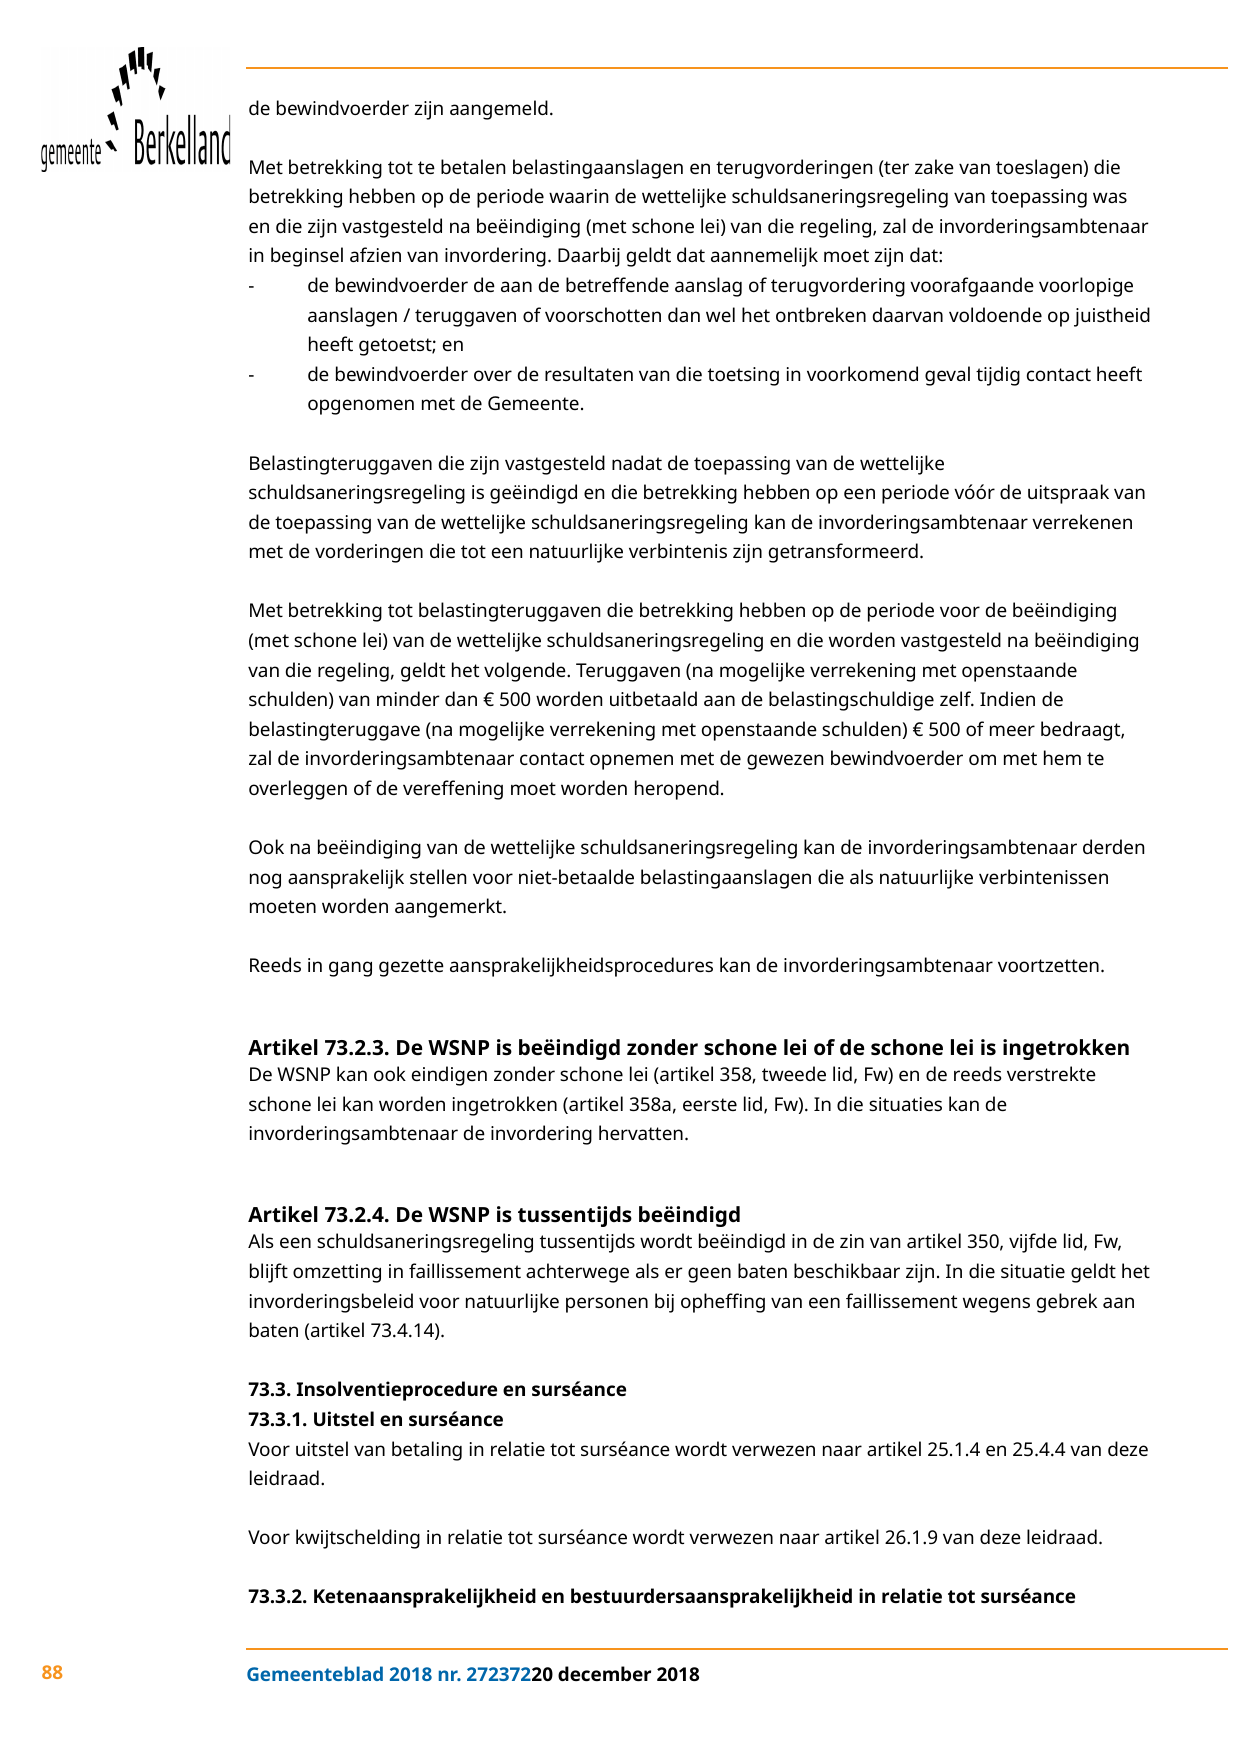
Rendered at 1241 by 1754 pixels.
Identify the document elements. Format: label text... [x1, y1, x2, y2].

text Artikel 73.2.3. De WSNP is beëindigd zonder schone lei of de schone lei is ingetrokken [248, 1033, 1152, 1061]
text Reeds in gang gezette aansprakelijkheidsprocedures kan de invorderingsambtenaar voortzetten. [248, 953, 1152, 978]
text Voor uitstel van betaling in relatie tot surséance wordt verwezen naar artikel 25.1.4 en 25.4.4 van deze leidraad. [248, 1436, 1152, 1491]
list de bewindvoerder de aan de betreffende aanslag of terugvordering voorafgaande voorlopige aanslagen / teruggaven of voorschotten dan wel het ontbreken daarvan voldoende op juistheid heeft getoetst; en [248, 272, 1152, 357]
text Artikel 73.2.4. De WSNP is tussentijds beëindigd [248, 1200, 1152, 1229]
text Met betrekking tot belastingteruggaven die betrekking hebben op de periode voor de beëindiging (met schone lei) van de wettelijke schuldsaneringsregeling en die worden vastgesteld na beëindiging van die regeling, geldt het volgende. Teruggaven (na mogelijke verrekening met openstaande schulden) van minder dan € 500 worden uitbetaald aan de belastingschuldige zelf. Indien de belastingteruggave (na mogelijke verrekening met openstaande schulden) € 500 of meer bedraagt, zal de invorderingsambtenaar contact opnemen met de gewezen bewindvoerder om met hem te overleggen of de vereffening moet worden heropend. [248, 598, 1152, 801]
text 73.3.1. Uitstel en surséance [248, 1406, 1152, 1432]
text 73.3.2. Ketenaansprakelijkheid en bestuurdersaansprakelijkheid in relatie tot surséance [248, 1584, 1152, 1609]
list de bewindvoerder over de resultaten van die toetsing in voorkomend geval tijdig contact heeft opgenomen met de Gemeente. [248, 361, 1152, 416]
text Voor kwijtschelding in relatie tot surséance wordt verwezen naar artikel 26.1.9 van deze leidraad. [248, 1524, 1152, 1550]
text Ook na beëindiging van de wettelijke schuldsaneringsregeling kan de invorderingsambtenaar derden nog aansprakelijk stellen voor niet-betaalde belastingaanslagen die als natuurlijke verbintenissen moeten worden aangemerkt. [248, 834, 1152, 919]
text Belastingteruggaven die zijn vastgesteld nadat de toepassing van de wettelijke schuldsaneringsregeling is geëindigd en die betrekking hebben op een periode vóór de uitspraak van de toepassing van de wettelijke schuldsaneringsregeling kan de invorderingsambtenaar verrekenen met de vorderingen die tot een natuurlijke verbintenis zijn getransformeerd. [248, 450, 1152, 564]
text Met betrekking tot te betalen belastingaanslagen en terugvorderingen (ter zake van toeslagen) die betrekking hebben op de periode waarin de wettelijke schuldsaneringsregeling van toepassing was en die zijn vastgesteld na beëindiging (met schone lei) van die regeling, zal de invorderingsambtenaar in beginsel afzien van invordering. Daarbij geldt dat aannemelijk moet zijn dat: [248, 154, 1152, 268]
text Als een schuldsaneringsregeling tussentijds wordt beëindigd in de zin van artikel 350, vijfde lid, Fw, blijft omzetting in faillissement achterwege als er geen baten beschikbaar zijn. In die situatie geldt het invorderingsbeleid voor natuurlijke personen bij opheffing van een faillissement wegens gebrek aan baten (artikel 73.4.14). [248, 1229, 1152, 1343]
text De WSNP kan ook eindigen zonder schone lei (artikel 358, tweede lid, Fw) en de reeds verstrekte schone lei kan worden ingetrokken (artikel 358a, eerste lid, Fw). In die situaties kan de invorderingsambtenaar de invordering hervatten. [248, 1061, 1152, 1146]
text de bewindvoerder zijn aangemeld. [248, 95, 1152, 121]
picture [41, 47, 231, 172]
text 73.3. Insolventieprocedure en surséance [248, 1377, 1152, 1402]
